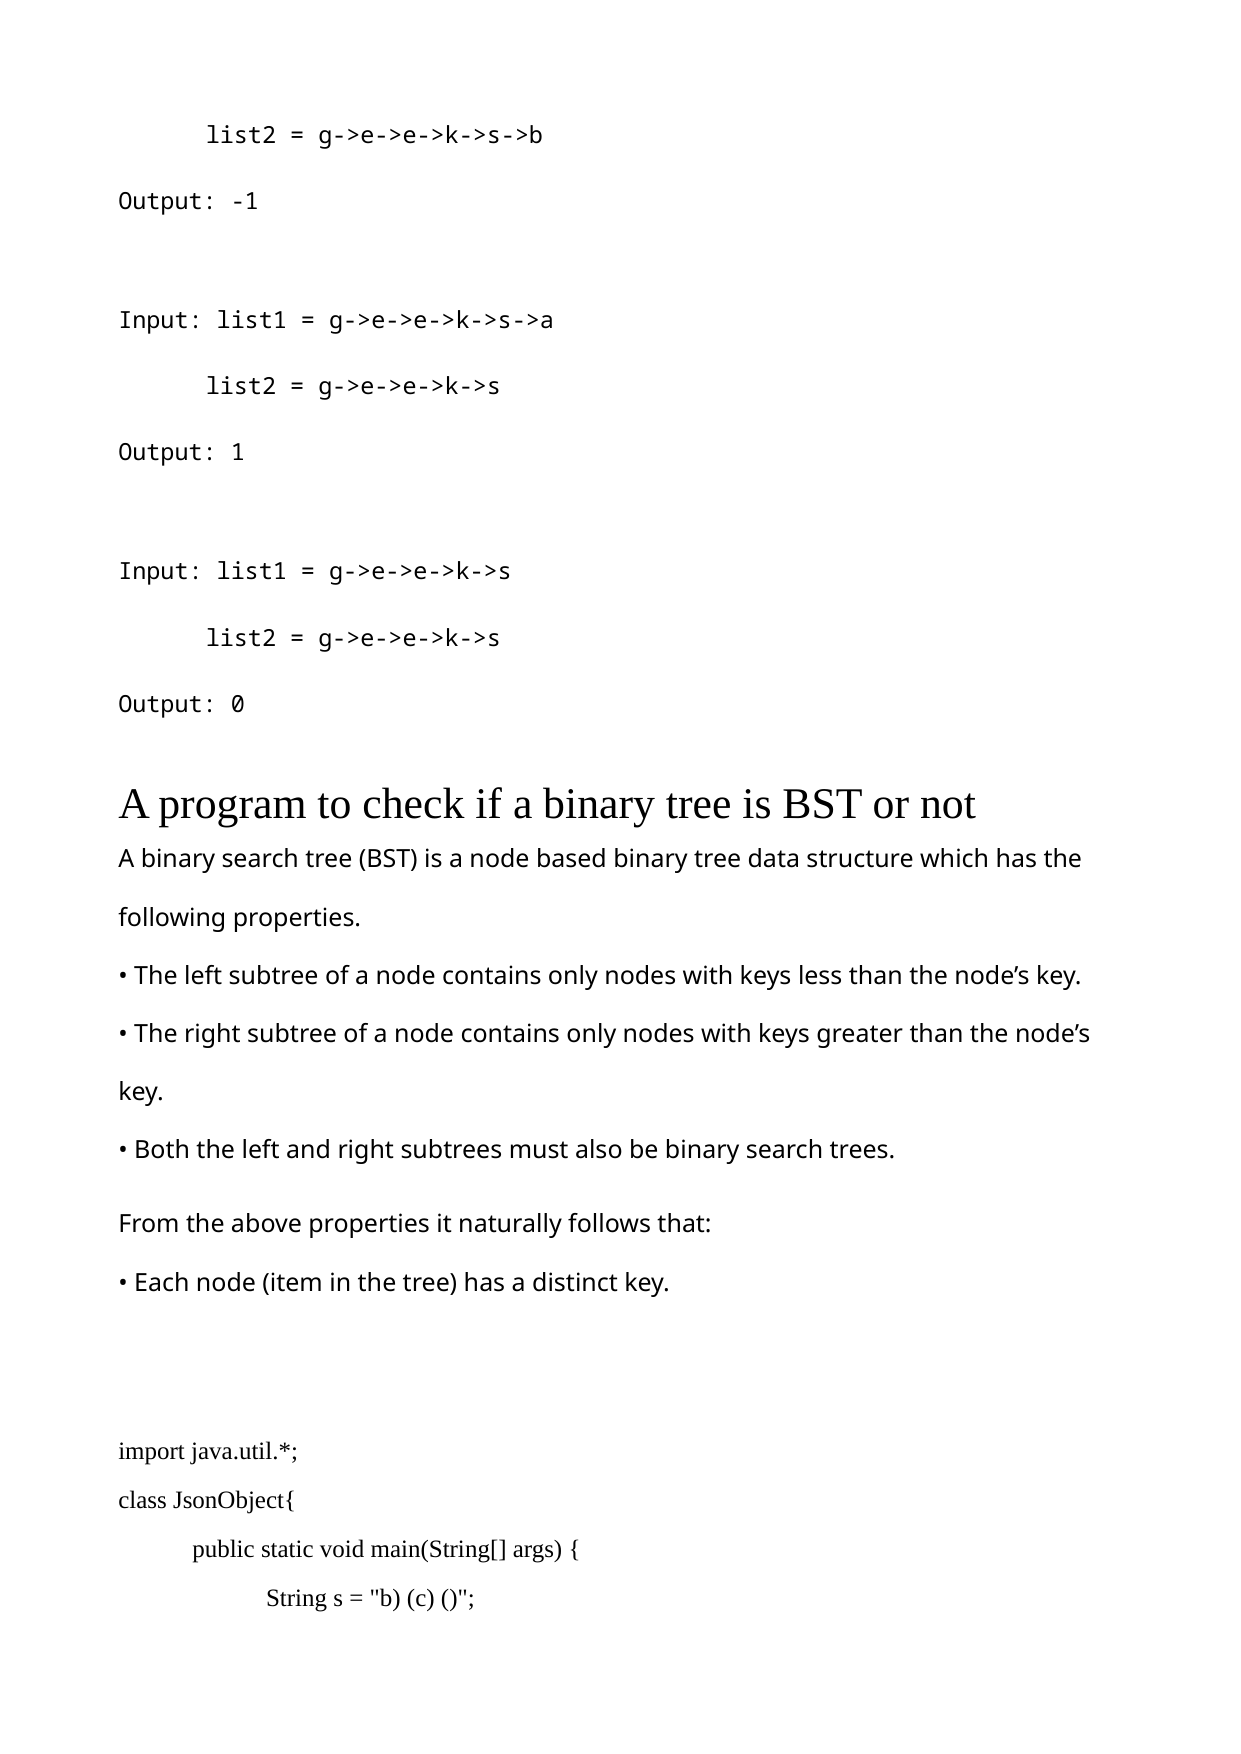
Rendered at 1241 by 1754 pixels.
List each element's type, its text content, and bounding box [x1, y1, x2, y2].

text String s = "b) (c) ()"; [118, 1583, 1122, 1612]
text class JsonObject{ [118, 1485, 1122, 1514]
text From the above properties it naturally follows that: • Each node (item in the tree) has a distinct key. [118, 1206, 1122, 1298]
text import java.util.*; [118, 1436, 1122, 1465]
text A binary search tree (BST) is a node based binary tree data structure which has the following properties. • The left subtree of a node contains only nodes with keys less than the node’s key. • The right subtree of a node contains only nodes with keys greater than the node’s key. • Both the left and right subtrees must also be binary search trees. [118, 841, 1122, 1166]
text list2 = g->e->e->k->s->b [118, 118, 1122, 150]
text Output: -1 [118, 184, 1122, 216]
text Output: 0 [118, 687, 1122, 719]
text list2 = g->e->e->k->s [118, 621, 1122, 653]
text Input: list1 = g->e->e->k->s->a [118, 303, 1122, 335]
subtitle A program to check if a binary tree is BST or not [118, 778, 1122, 828]
text Input: list1 = g->e->e->k->s [118, 555, 1122, 587]
text list2 = g->e->e->k->s [118, 369, 1122, 401]
text Output: 1 [118, 436, 1122, 468]
text public static void main(String[] args) { [118, 1534, 1122, 1563]
